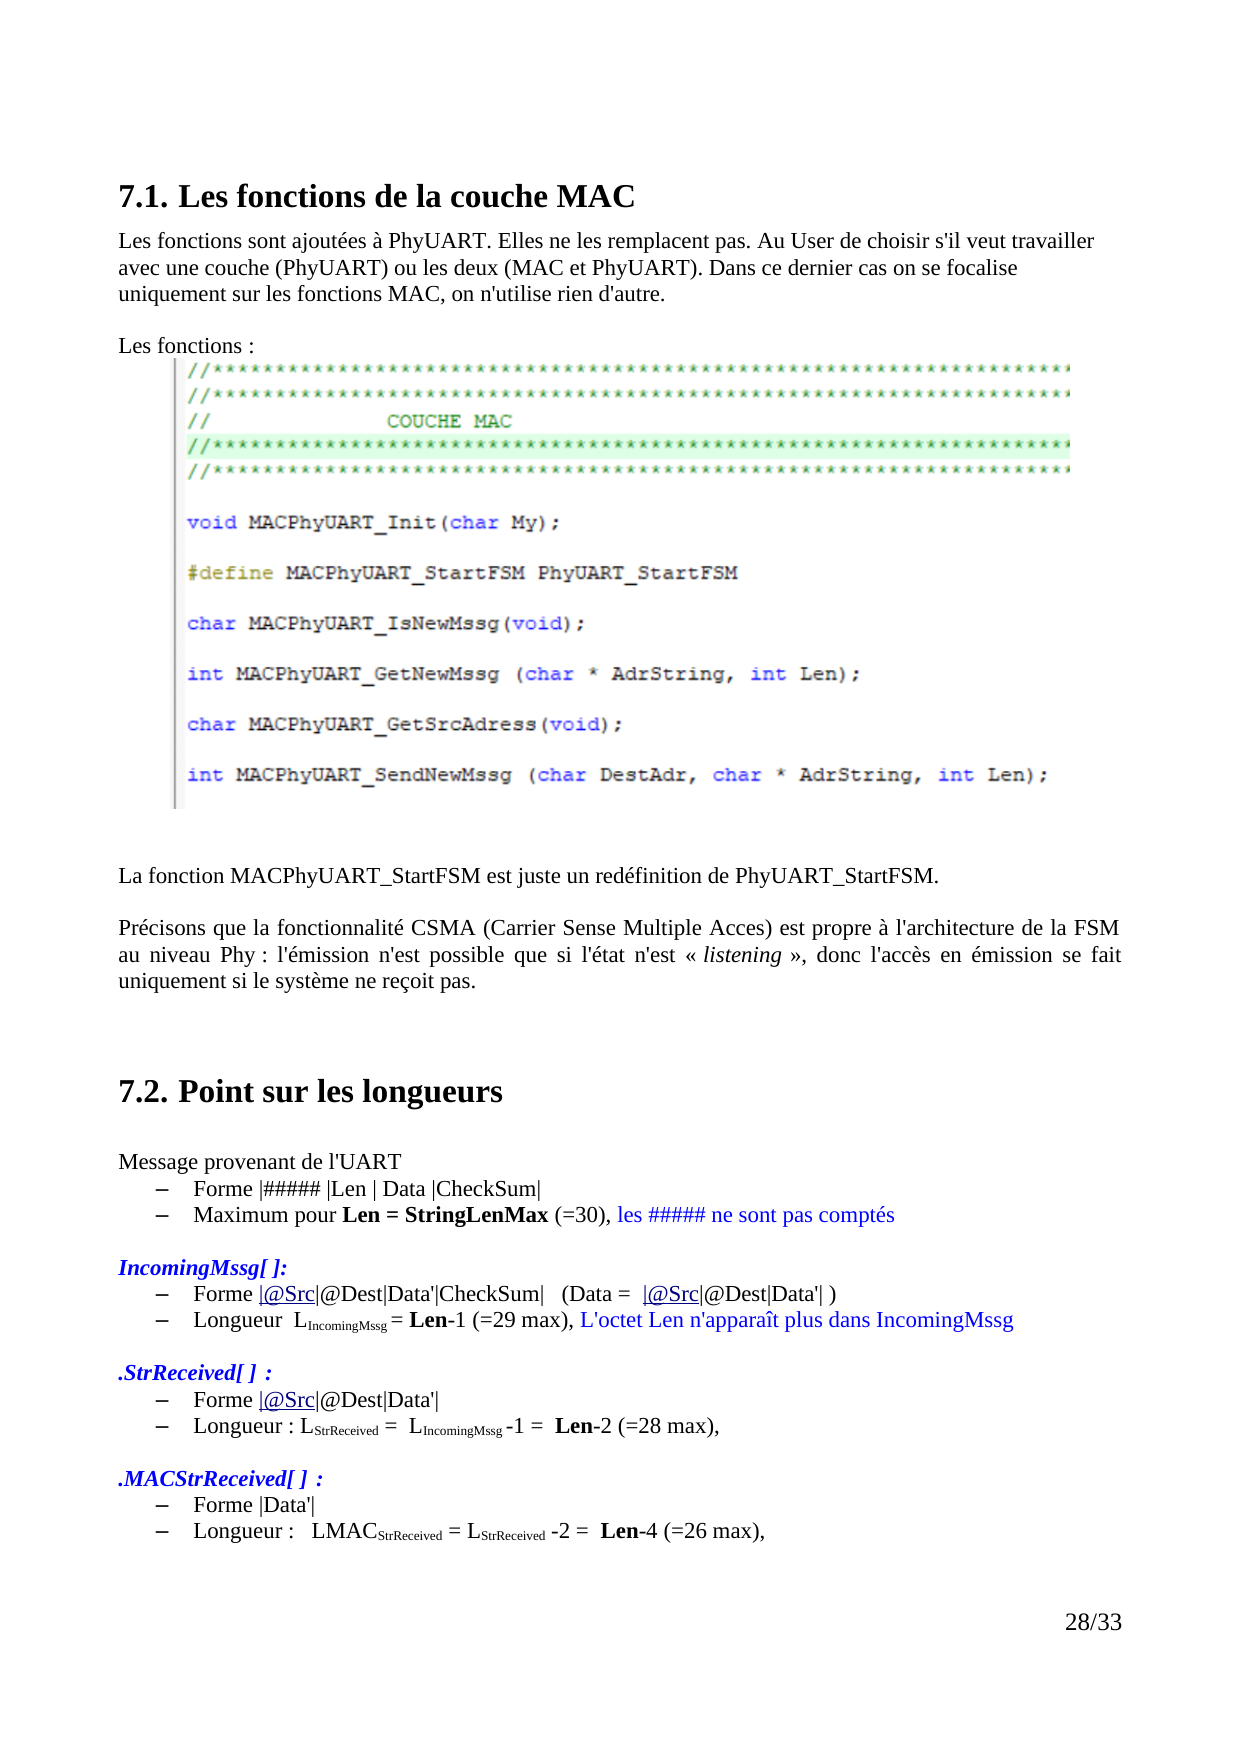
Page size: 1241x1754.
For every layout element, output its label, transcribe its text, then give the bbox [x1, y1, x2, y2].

list Forme |@Src|@Dest|Data'| [156, 1386, 1122, 1412]
subtitle Point sur les longueurs [118, 1071, 1122, 1109]
text .MACStrReceived[ ] : [118, 1465, 1122, 1491]
text Message provenant de l'UART [118, 1148, 1122, 1175]
text Précisons que la fonctionnalité CSMA (Carrier Sense Multiple Acces) est propre à l'architecture de la FSM au niveau Phy : l'émission n'est possible que si l'état n'est « listening », donc l'accès en émission se fait uniquement si le système ne reçoit pas. [118, 914, 1122, 993]
text .StrReceived[ ] : [118, 1359, 1122, 1386]
text IncomingMssg[ ]: [118, 1254, 1122, 1280]
list Forme |Data'| [156, 1491, 1122, 1517]
list Maximum pour Len = StringLenMax (=30), les ##### ne sont pas comptés [156, 1201, 1122, 1227]
subtitle Les fonctions de la couche MAC [118, 176, 1122, 215]
list Longueur LIncomingMssg = Len-1 (=29 max), L'octet Len n'apparaît plus dans IncomingMssg [156, 1307, 1122, 1333]
list Forme |@Src|@Dest|Data'|CheckSum| (Data = |@Src|@Dest|Data'| ) [156, 1280, 1122, 1307]
text Les fonctions : [118, 333, 1122, 359]
list Longueur : LStrReceived = LIncomingMssg -1 = Len-2 (=28 max), [156, 1412, 1122, 1438]
text La fonction MACPhyUART_StartFSM est juste un redéfinition de PhyUART_StartFSM. [118, 862, 1122, 888]
list Longueur : LMACStrReceived = LStrReceived -2 = Len-4 (=26 max), [156, 1517, 1122, 1544]
list Forme |##### |Len | Data |CheckSum| [156, 1175, 1122, 1201]
text Les fonctions sont ajoutées à PhyUART. Elles ne les remplacent pas. Au User de choisir s'il veut travailler avec une couche (PhyUART) ou les deux (MAC et PhyUART). Dans ce dernier cas on se focalise uniquement sur les fonctions MAC, on n'utilise rien d'autre. [118, 227, 1122, 306]
